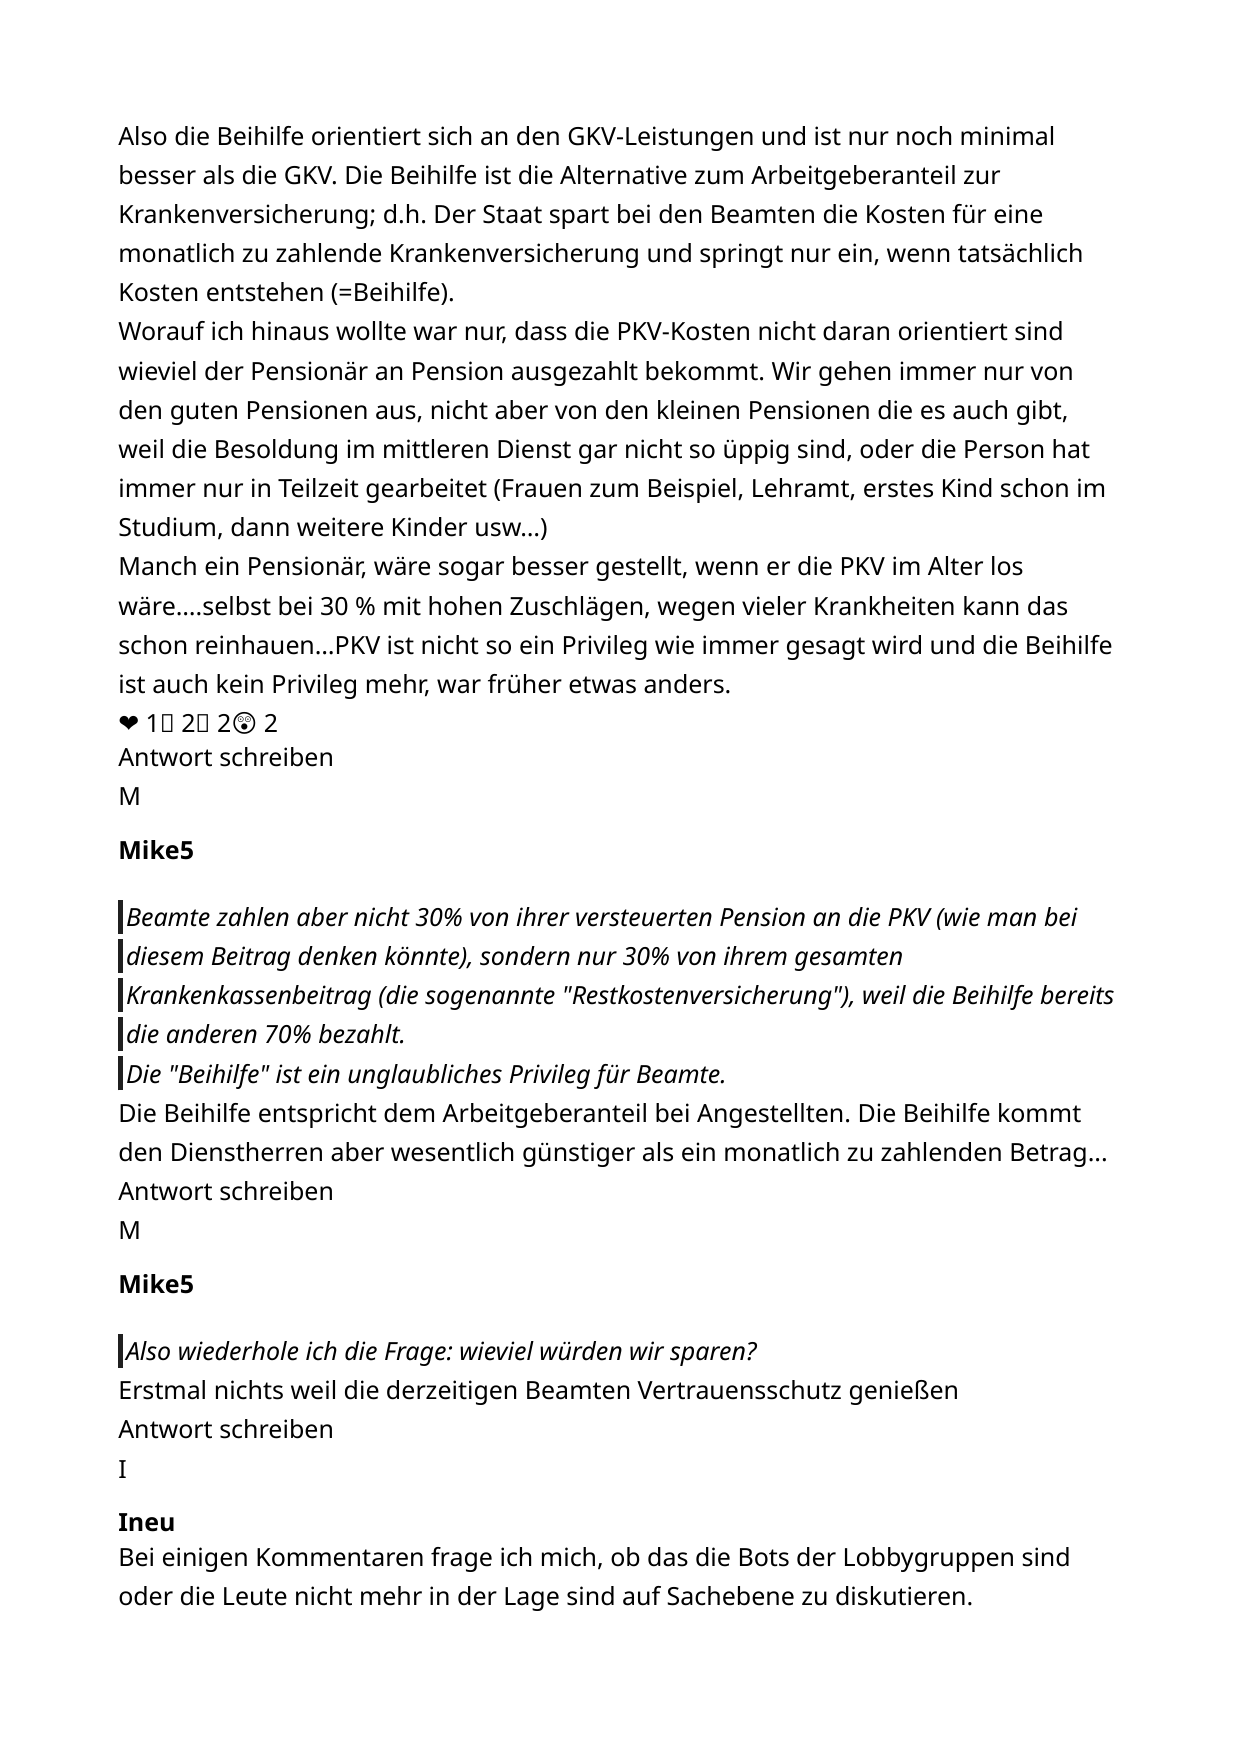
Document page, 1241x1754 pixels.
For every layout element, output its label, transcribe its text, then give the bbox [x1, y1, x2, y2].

text Worauf ich hinaus wollte war nur, dass die PKV-Kosten nicht daran orientiert sind wieviel der Pensionär an Pension ausgezahlt bekommt. Wir gehen immer nur von den guten Pensionen aus, nicht aber von den kleinen Pensionen die es auch gibt, weil die Besoldung im mittleren Dienst gar nicht so üppig sind, oder die Person hat immer nur in Teilzeit gearbeitet (Frauen zum Beispiel, Lehramt, erstes Kind schon im Studium, dann weitere Kinder usw…) [118, 314, 1122, 544]
text Also wiederhole ich die Frage: wieviel würden wir sparen? [123, 1334, 1122, 1368]
text M [118, 779, 1122, 813]
text M [118, 1213, 1122, 1247]
text Beamte zahlen aber nicht 30% von ihrer versteuerten Pension an die PKV (wie man bei diesem Beitrag denken könnte), sondern nur 30% von ihrem gesamten Krankenkassenbeitrag (die sogenannte "Restkostenversicherung"), weil die Beihilfe bereits die anderen 70% bezahlt. [118, 900, 1122, 1051]
text Die "Beihilfe" ist ein unglaubliches Privileg für Beamte. [123, 1056, 1122, 1090]
text Antwort schreiben [118, 1412, 1122, 1446]
subtitle Ineu [118, 1505, 1122, 1539]
subtitle Mike5 [118, 833, 1122, 867]
text Antwort schreiben [118, 1174, 1122, 1208]
text I [118, 1451, 1122, 1485]
text Also die Beihilfe orientiert sich an den GKV-Leistungen und ist nur noch minimal besser als die GKV. Die Beihilfe ist die Alternative zum Arbeitgeberanteil zur Krankenversicherung; d.h. Der Staat spart bei den Beamten die Kosten für eine monatlich zu zahlende Krankenversicherung und springt nur ein, wenn tatsächlich Kosten entstehen (=Beihilfe). [118, 118, 1122, 309]
text Manch ein Pensionär, wäre sogar besser gestellt, wenn er die PKV im Alter los wäre….selbst bei 30 % mit hohen Zuschlägen, wegen vieler Krankheiten kann das schon reinhauen…PKV ist nicht so ein Privileg wie immer gesagt wird und die Beihilfe ist auch kein Privileg mehr, war früher etwas anders. [118, 549, 1122, 701]
text Bei einigen Kommentaren frage ich mich, ob das die Bots der Lobbygruppen sind oder die Leute nicht mehr in der Lage sind auf Sachebene zu diskutieren. [118, 1539, 1122, 1612]
text Die Beihilfe entspricht dem Arbeitgeberanteil bei Angestellten. Die Beihilfe kommt den Dienstherren aber wesentlich günstiger als ein monatlich zu zahlenden Betrag... [118, 1096, 1122, 1169]
text Erstmal nichts weil die derzeitigen Beamten Vertrauensschutz genießen [118, 1373, 1122, 1407]
subtitle Mike5 [118, 1267, 1122, 1301]
text Antwort schreiben [118, 740, 1122, 774]
text ❤️ 1🙁 2🤨 2😲 2 [118, 706, 1122, 740]
